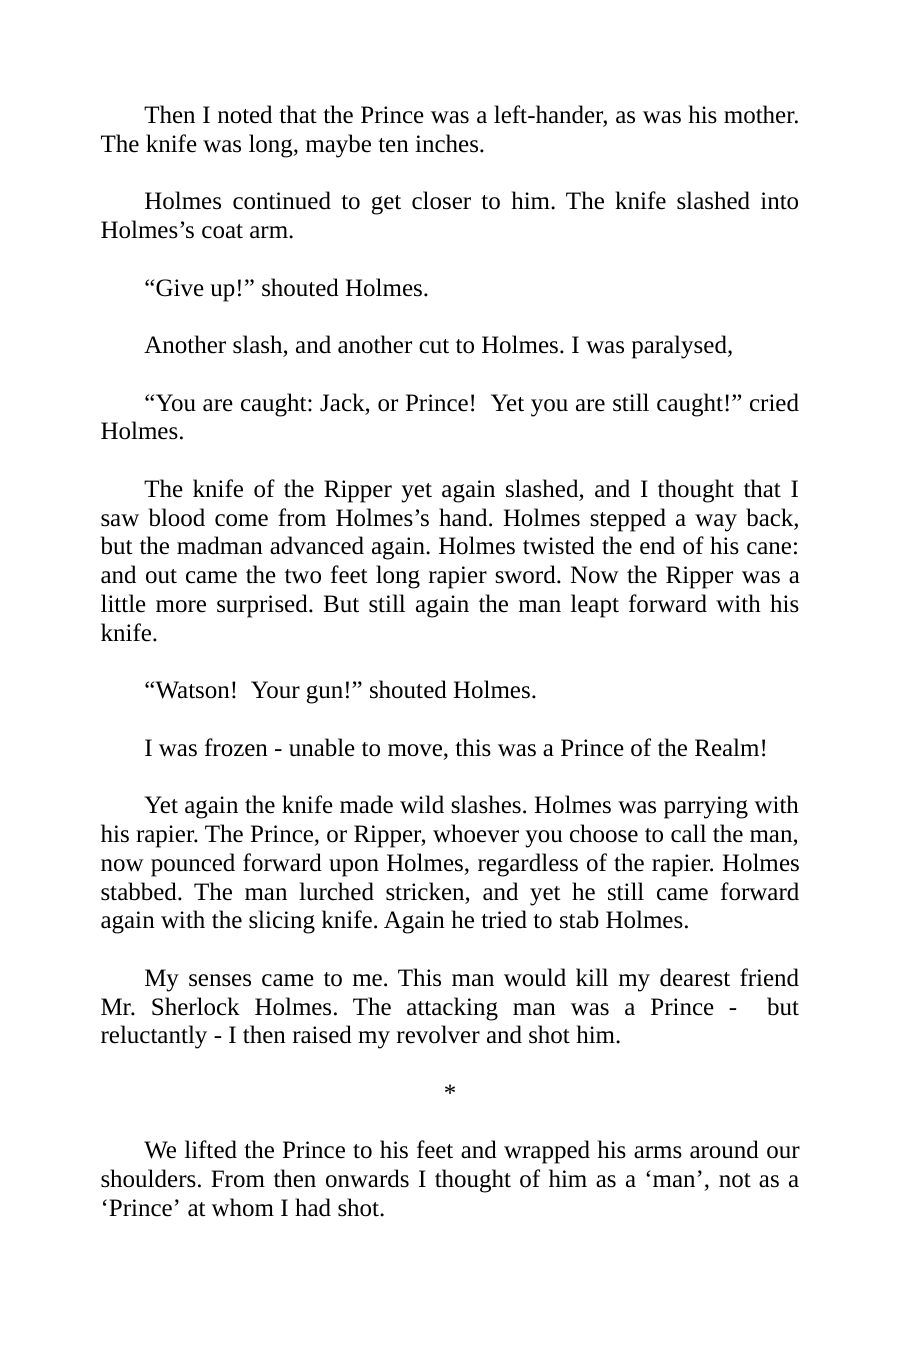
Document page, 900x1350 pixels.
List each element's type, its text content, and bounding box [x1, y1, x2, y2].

text The knife of the Ripper yet again slashed, and I thought that I saw blood come from Holmes’s hand. Holmes stepped a way back, but the madman advanced again. Holmes twisted the end of his cane: and out came the two feet long rapier sword. Now the Ripper was a little more surprised. But still again the man leapt forward with his knife. [100, 474, 799, 647]
text We lifted the Prince to his feet and wrapped his arms around our shoulders. From then onwards I thought of him as a ‘man’, not as a ‘Prince’ at whom I had shot. [100, 1135, 799, 1222]
text Yet again the knife made wild slashes. Holmes was parrying with his rapier. The Prince, or Ripper, whoever you choose to call the man, now pounced forward upon Holmes, regardless of the rapier. Holmes stabbed. The man lurched stricken, and yet he still came forward again with the slicing knife. Again he tried to stab Holmes. [100, 790, 799, 934]
text Holmes continued to get closer to him. The knife slashed into Holmes’s coat arm. [100, 187, 799, 244]
text “Watson! Your gun!” shouted Holmes. [100, 675, 799, 704]
text “You are caught: Jack, or Prince! Yet you are still caught!” cried Holmes. [100, 388, 799, 445]
text “Give up!” shouted Holmes. [100, 273, 799, 302]
text I was frozen - unable to move, this was a Prince of the Realm! [100, 733, 799, 762]
text Another slash, and another cut to Holmes. I was paralysed, [100, 330, 799, 359]
text * [100, 1078, 799, 1107]
text My senses came to me. This man would kill my dearest friend Mr. Sherlock Holmes. The attacking man was a Prince - but reluctantly - I then raised my revolver and shot him. [100, 963, 799, 1049]
text Then I noted that the Prince was a left-hander, as was his mother. The knife was long, maybe ten inches. [100, 100, 799, 158]
